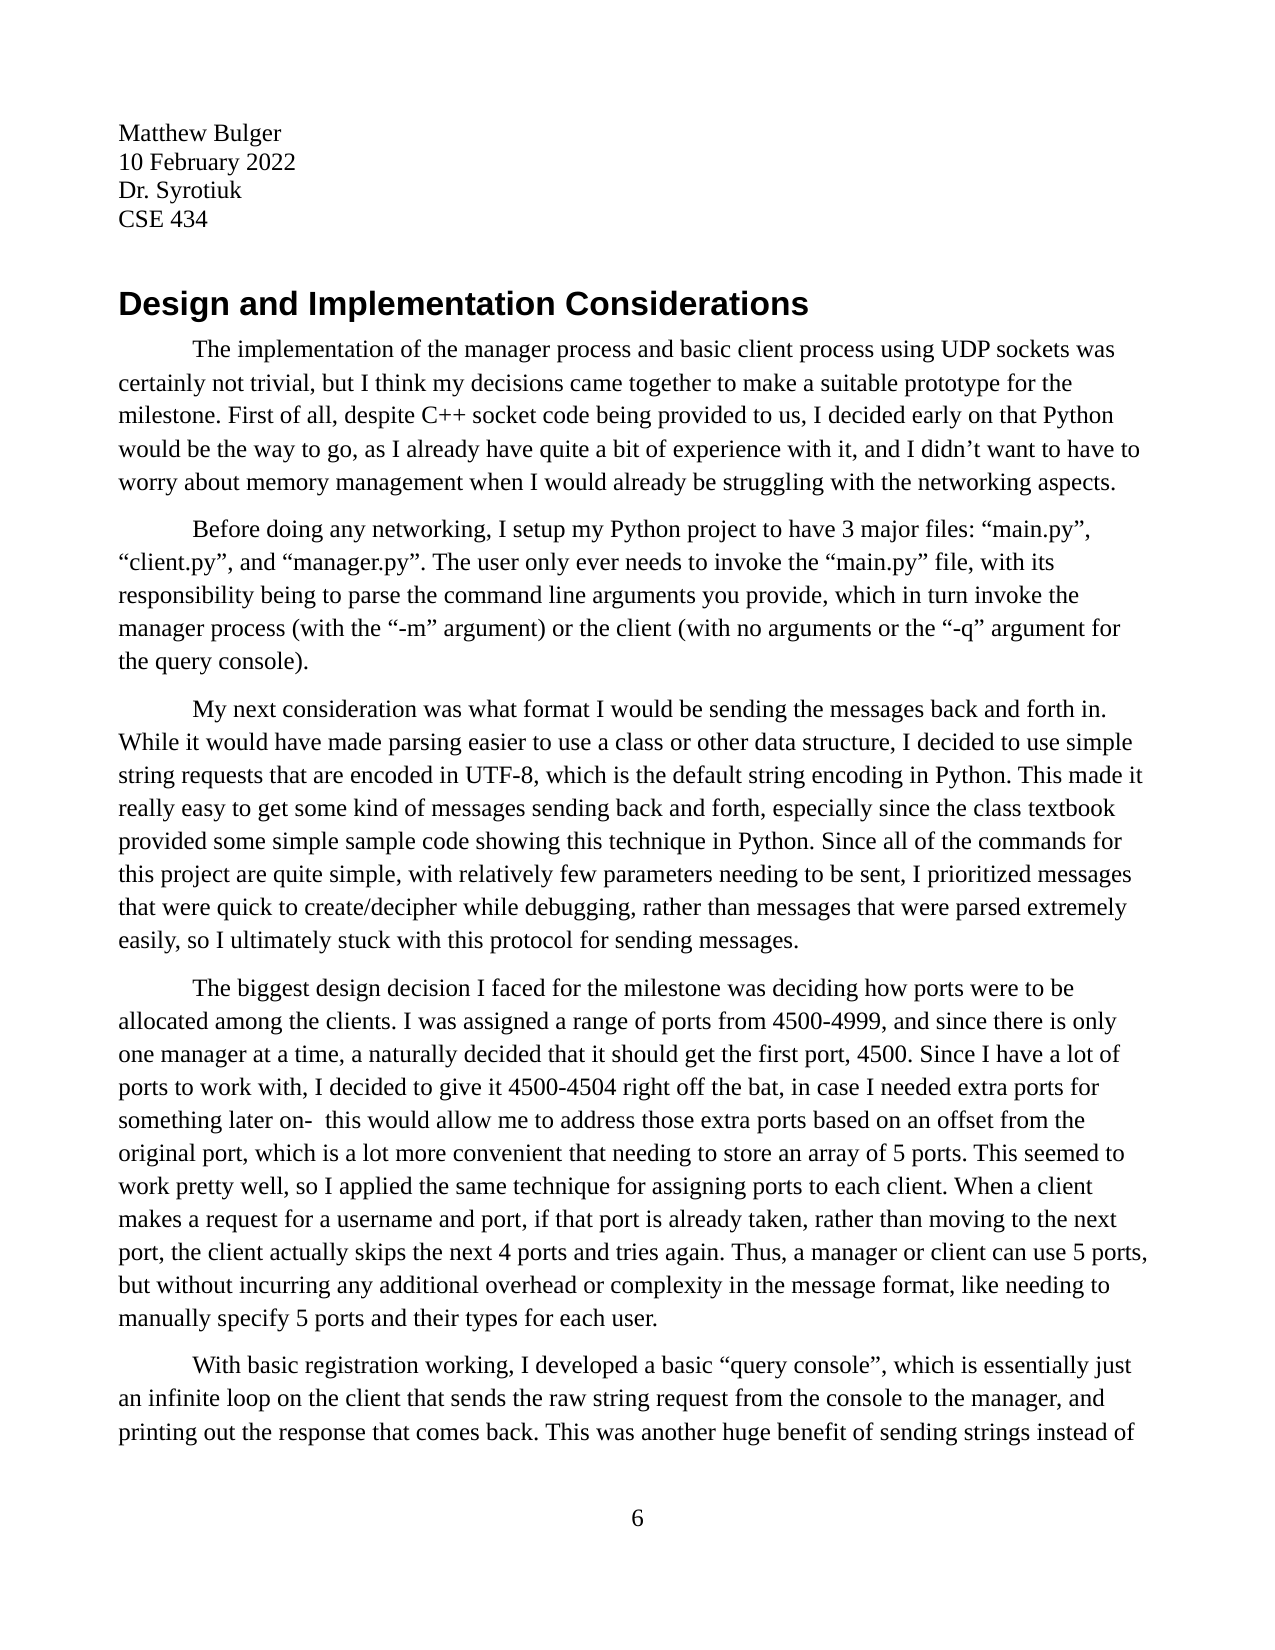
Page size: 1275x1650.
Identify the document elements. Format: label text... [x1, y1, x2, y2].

text With basic registration working, I developed a basic “query console”, which is essentially just an infinite loop on the client that sends the raw string request from the console to the manager, and printing out the response that comes back. This was another huge benefit of sending strings instead of [118, 1351, 1157, 1445]
text My next consideration was what format I would be sending the messages back and forth in. While it would have made parsing easier to use a class or other data structure, I decided to use simple string requests that are encoded in UTF-8, which is the default string encoding in Python. This made it really easy to get some kind of messages sending back and forth, especially since the class textbook provided some simple sample code showing this technique in Python. Since all of the commands for this project are quite simple, with relatively few parameters needing to be sent, I prioritized messages that were quick to create/decipher while debugging, rather than messages that were parsed extremely easily, so I ultimately stuck with this protocol for sending messages. [118, 694, 1157, 954]
subtitle Design and Implementation Considerations [118, 283, 1157, 322]
text Before doing any networking, I setup my Python project to have 3 major files: “main.py”, “client.py”, and “manager.py”. The user only ever needs to invoke the “main.py” file, with its responsibility being to parse the command line arguments you provide, which in turn invoke the manager process (with the “-m” argument) or the client (with no arguments or the “-q” argument for the query console). [118, 514, 1157, 675]
text The biggest design decision I faced for the milestone was deciding how ports were to be allocated among the clients. I was assigned a range of ports from 4500-4999, and since there is only one manager at a time, a naturally decided that it should get the first port, 4500. Since I have a lot of ports to work with, I decided to give it 4500-4504 right off the bat, in case I needed extra ports for something later on- this would allow me to address those extra ports based on an offset from the original port, which is a lot more convenient that needing to store an array of 5 ports. This seemed to work pretty well, so I applied the same technique for assigning ports to each client. When a client makes a request for a username and port, if that port is already taken, rather than moving to the next port, the client actually skips the next 4 ports and tries again. Thus, a manager or client can use 5 ports, but without incurring any additional overhead or complexity in the message format, like needing to manually specify 5 ports and their types for each user. [118, 973, 1157, 1332]
text The implementation of the manager process and basic client process using UDP sockets was certainly not trivial, but I think my decisions came together to make a suitable prototype for the milestone. First of all, despite C++ socket code being provided to us, I decided early on that Python would be the way to go, as I already have quite a bit of experience with it, and I didn’t want to have to worry about memory management when I would already be struggling with the networking aspects. [118, 334, 1157, 495]
